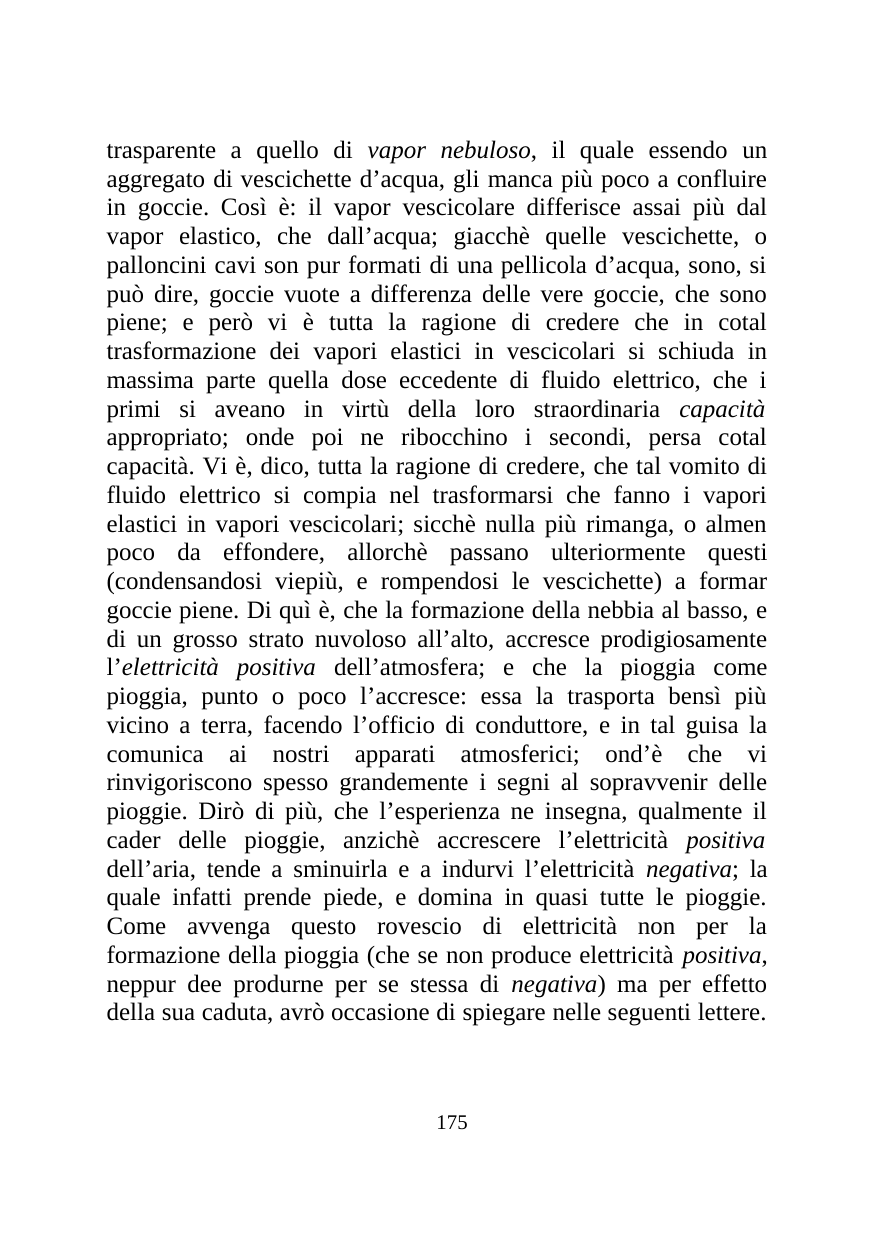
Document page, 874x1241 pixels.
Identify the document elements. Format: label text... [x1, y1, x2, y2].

text trasparente a quello di vapor nebuloso, il quale essendo un aggregato di vescichette d’acqua, gli manca più poco a confluire in goccie. Così è: il vapor vescicolare differisce assai più dal vapor elastico, che dall’acqua; giacchè quelle vescichette, o palloncini cavi son pur formati di una pellicola d’acqua, sono, si può dire, goccie vuote a differenza delle vere goccie, che sono piene; e però vi è tutta la ragione di credere che in cotal trasformazione dei vapori elastici in vescicolari si schiuda in massima parte quella dose eccedente di fluido elettrico, che i primi si aveano in virtù della loro straordinaria capacità appropriato; onde poi ne ribocchino i secondi, persa cotal capacità. Vi è, dico, tutta la ragione di credere, che tal vomito di fluido elettrico si compia nel trasformarsi che fanno i vapori elastici in vapori vescicolari; sicchè nulla più rimanga, o almen poco da effondere, allorchè passano ulteriormente questi (condensandosi viepiù, e rompendosi le vescichette) a formar goccie piene. Di quì è, che la formazione della nebbia al basso, e di un grosso strato nuvoloso all’alto, accresce prodigiosamente l’elettricità positiva dell’atmosfera; e che la pioggia come pioggia, punto o poco l’accresce: essa la trasporta bensì più vicino a terra, facendo l’officio di conduttore, e in tal guisa la comunica ai nostri apparati atmosferici; ond’è che vi rinvigoriscono spesso grandemente i segni al sopravvenir delle pioggie. Dirò di più, che l’esperienza ne insegna, qualmente il cader delle pioggie, anzichè accrescere l’elettricità positiva dell’aria, tende a sminuirla e a indurvi l’elettricità negativa; la quale infatti prende piede, e domina in quasi tutte le pioggie. Come avvenga questo rovescio di elettricità non per la formazione della pioggia (che se non produce elettricità positiva, neppur dee produrne per se stessa di negativa) ma per effetto della sua caduta, avrò occasione di spiegare nelle seguenti lettere. [106, 135, 768, 1026]
